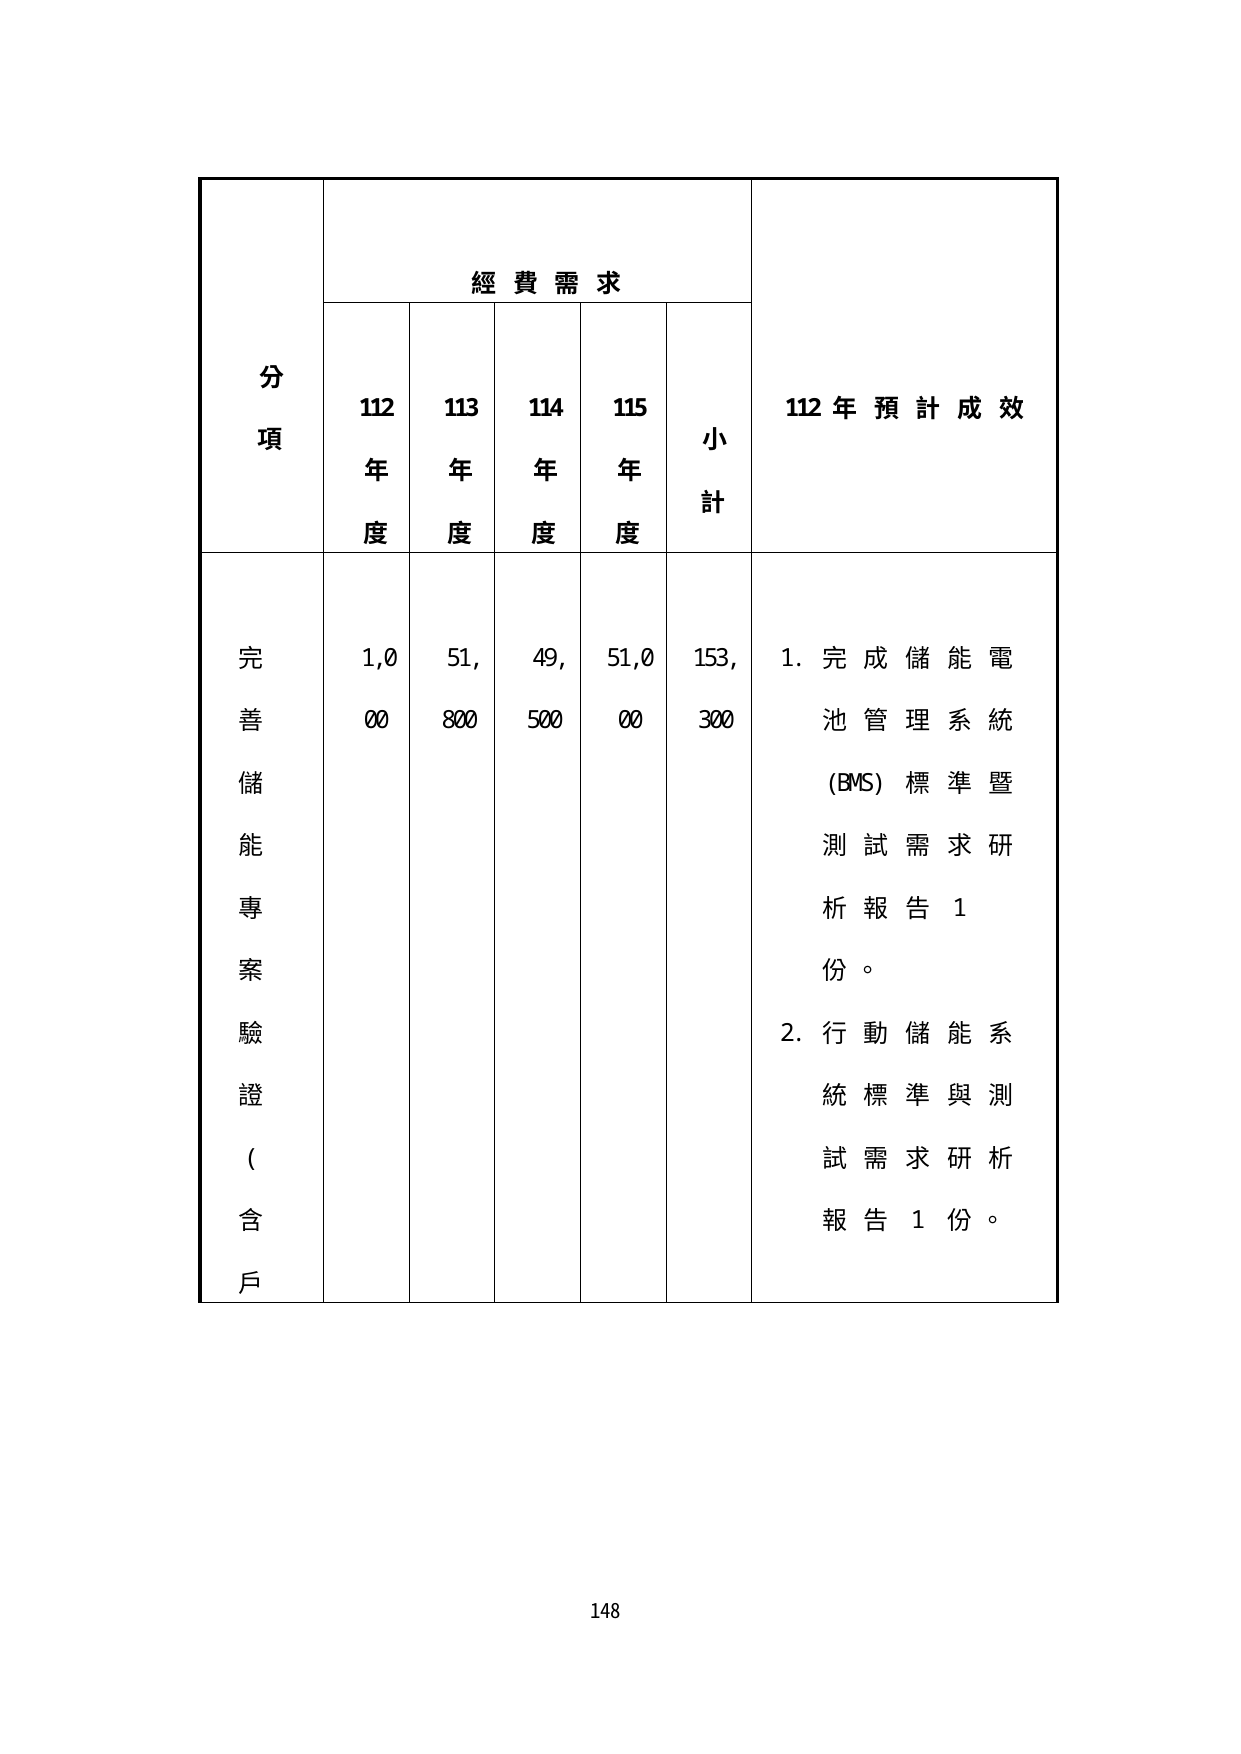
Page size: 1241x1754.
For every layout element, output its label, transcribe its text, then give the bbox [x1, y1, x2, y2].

table_header 分項 [202, 180, 323, 552]
table_cell 153,300 [667, 553, 751, 1302]
table_cell 51,800 [410, 553, 494, 1302]
table_cell 51,000 [581, 553, 666, 1302]
table_cell 完善儲能專案驗證(含戶 [202, 553, 323, 1302]
table_cell 1.完成儲能電池管理系統(BMS)標準暨測試需求研析報告1份。 2.行動儲能系統標準與測試需求研析報告1份。 [752, 553, 1056, 1302]
table_cell 114年度 [495, 303, 580, 552]
table_header 經費需求 [324, 180, 751, 302]
table_header 112年預計成效 [752, 180, 1056, 552]
table_cell 小計 [667, 303, 751, 552]
table_cell 49,500 [495, 553, 580, 1302]
table_cell 112年度 [324, 303, 409, 552]
table_cell 1,000 [324, 553, 409, 1302]
table_cell 115年度 [581, 303, 666, 552]
table_cell 113年度 [410, 303, 494, 552]
